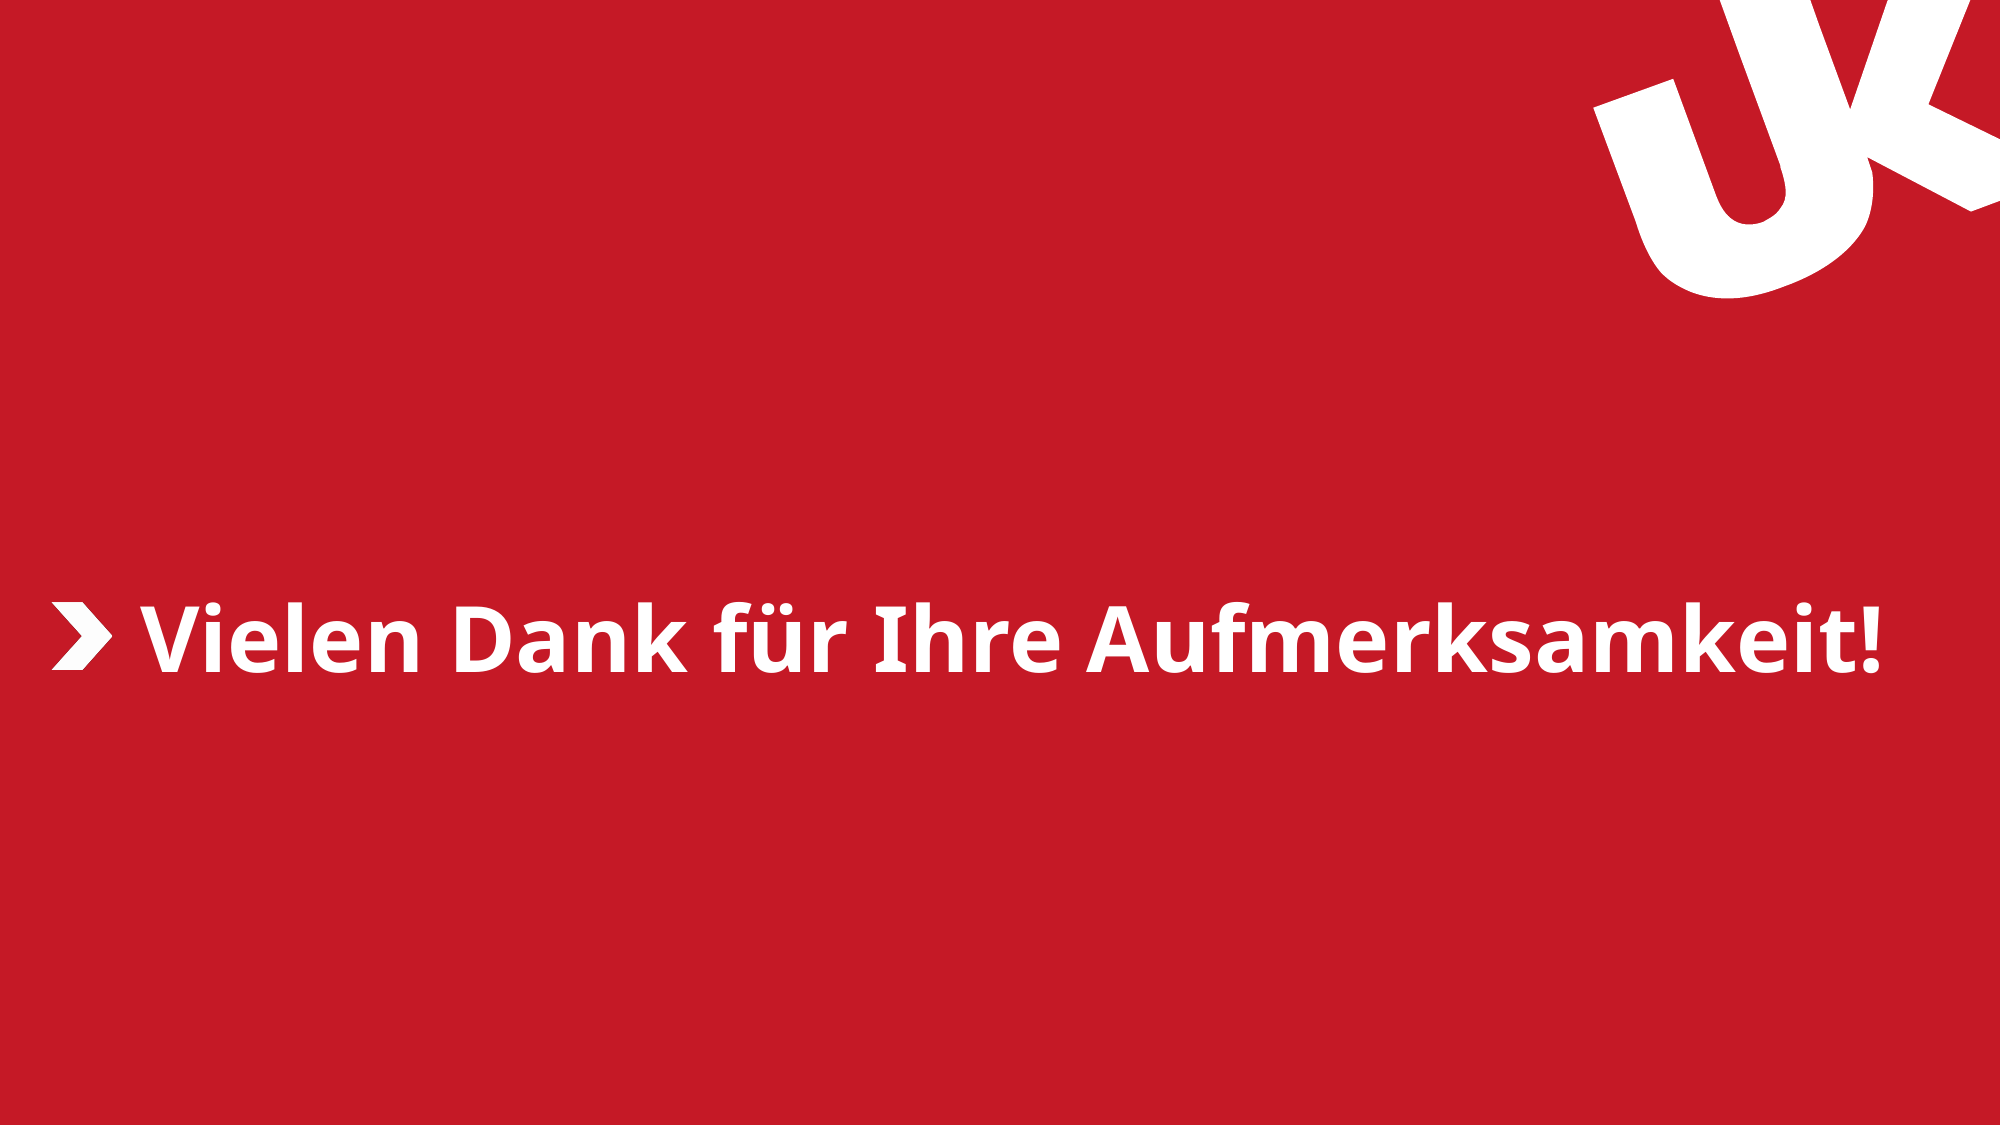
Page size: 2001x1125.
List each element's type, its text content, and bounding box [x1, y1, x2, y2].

title Vielen Dank für Ihre Aufmerksamkeit! [125, 586, 1918, 692]
